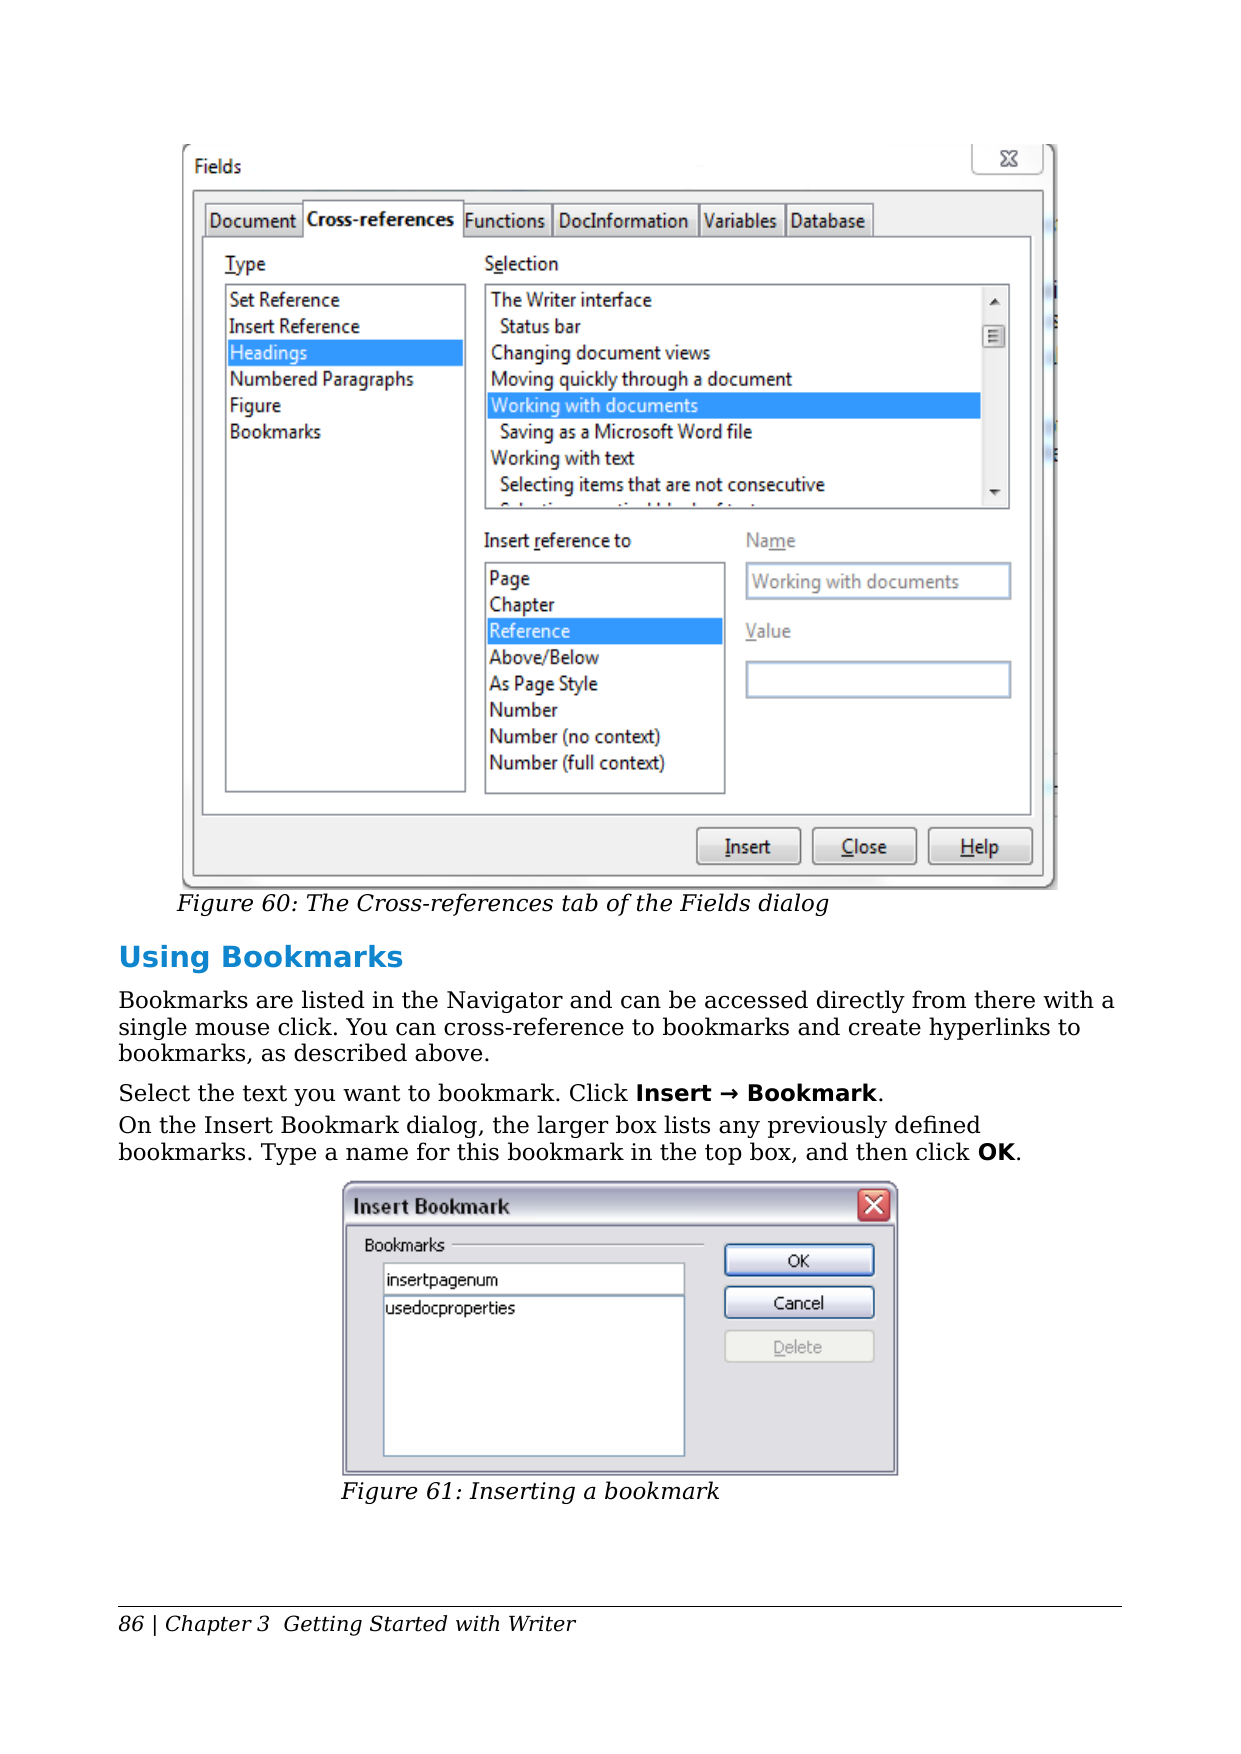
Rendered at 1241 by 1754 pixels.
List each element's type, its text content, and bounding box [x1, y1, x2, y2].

subtitle Using Bookmarks [118, 941, 1122, 975]
picture [182, 144, 1058, 890]
text Bookmarks are listed in the Navigator and can be accessed directly from there with a single mouse click. You can cross-reference to bookmarks and create hyperlinks to bookmarks, as described above. [118, 987, 1122, 1067]
text Figure 61: Inserting a bookmark [341, 1479, 899, 1505]
text Select the text you want to bookmark. Click Insert → Bookmark. [118, 1080, 1122, 1106]
text On the Insert Bookmark dialog, the larger box lists any previously defined bookmarks. Type a name for this bookmark in the top box, and then click OK. [118, 1113, 1122, 1166]
text Figure 60: The Cross-references tab of the Fields dialog [177, 890, 1063, 917]
picture [341, 1178, 900, 1479]
